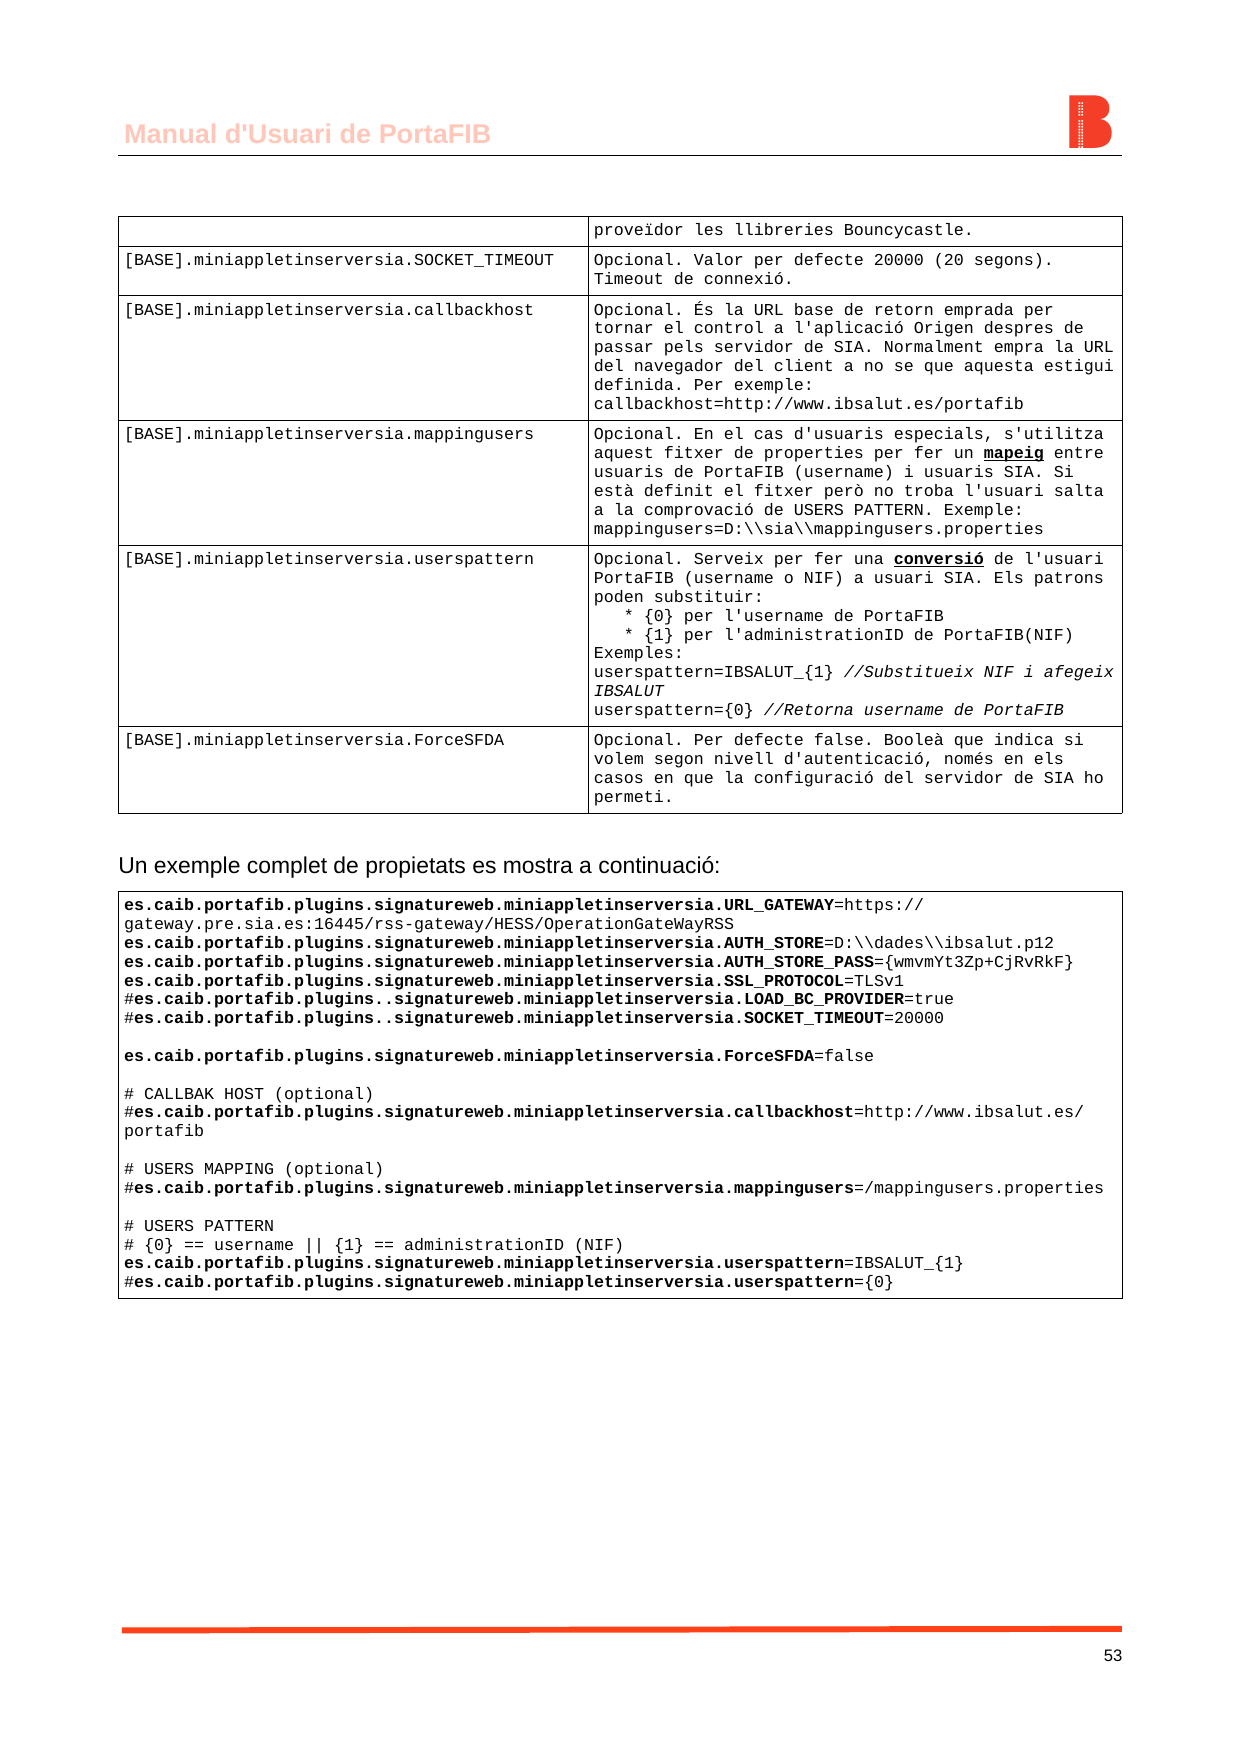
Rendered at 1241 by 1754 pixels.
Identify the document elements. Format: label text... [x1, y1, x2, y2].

table_header es.caib.portafib.plugins.signatureweb.miniappletinserversia.URL_GATEWAY=https://gateway.pre.sia.es:16445/rss-gateway/HESS/OperationGateWayRSS es.caib.portafib.plugins.signatureweb.miniappletinserversia.AUTH_STORE=D:\\dades\\ibsalut.p12 es.caib.portafib.plugins.signatureweb.miniappletinserversia.AUTH_STORE_PASS={wmvmYt3Zp+CjRvRkF} es.caib.portafib.plugins.signatureweb.miniappletinserversia.SSL_PROTOCOL=TLSv1 #es.caib.portafib.plugins..signatureweb.miniappletinserversia.LOAD_BC_PROVIDER=true #es.caib.portafib.plugins..signatureweb.miniappletinserversia.SOCKET_TIMEOUT=20000 es.caib.portafib.plugins.signatureweb.miniappletinserversia.ForceSFDA=false # CALLBAK HOST (optional) #es.caib.portafib.plugins.signatureweb.miniappletinserversia.callbackhost=http://www.ibsalut.es/portafib # USERS MAPPING (optional) #es.caib.portafib.plugins.signatureweb.miniappletinserversia.mappingusers=/mappingusers.properties # USERS PATTERN # {0} == username || {1} == administrationID (NIF) es.caib.portafib.plugins.signatureweb.miniappletinserversia.userspattern=IBSALUT_{1} #es.caib.portafib.plugins.signatureweb.miniappletinserversia.userspattern={0} [119, 892, 1122, 1298]
table_cell [119, 217, 588, 246]
table_cell [BASE].miniappletinserversia.ForceSFDA [119, 727, 588, 813]
table_cell Opcional. En el cas d'usuaris especials, s'utilitza aquest fitxer de properties per fer un mapeig entre usuaris de PortaFIB (username) i usuaris SIA. Si està definit el fitxer però no troba l'usuari salta a la comprovació de USERS PATTERN. Exemple: mappingusers=D:\\sia\\mappingusers.properties [589, 421, 1122, 545]
table_cell [BASE].miniappletinserversia.SOCKET_TIMEOUT [119, 247, 588, 295]
table_cell [BASE].miniappletinserversia.callbackhost [119, 296, 588, 420]
table_cell Opcional. Valor per defecte 20000 (20 segons). Timeout de connexió. [589, 247, 1122, 295]
table_cell Opcional. Per defecte false. Booleà que indica si volem segon nivell d'autenticació, només en els casos en que la configuració del servidor de SIA ho permeti. [589, 727, 1122, 813]
table_cell [BASE].miniappletinserversia.mappingusers [119, 421, 588, 545]
table_cell Opcional. És la URL base de retorn emprada per tornar el control a l'aplicació Origen despres de passar pels servidor de SIA. Normalment empra la URL del navegador del client a no se que aquesta estigui definida. Per exemple: callbackhost=http://www.ibsalut.es/portafib [589, 296, 1122, 420]
picture [1063, 94, 1117, 150]
table_cell [BASE].miniappletinserversia.userspattern [119, 546, 588, 726]
table_cell proveïdor les llibreries Bouncycastle. [589, 217, 1122, 246]
text Un exemple complet de propietats es mostra a continuació: [118, 852, 1122, 878]
table_cell Opcional. Serveix per fer una conversió de l'usuari PortaFIB (username o NIF) a usuari SIA. Els patrons poden substituir: * {0} per l'username de PortaFIB * {1} per l'administrationID de PortaFIB(NIF) Exemples: userspattern=IBSALUT_{1} //Substitueix NIF i afegeix IBSALUT userspattern={0} //Retorna username de PortaFIB [589, 546, 1122, 726]
